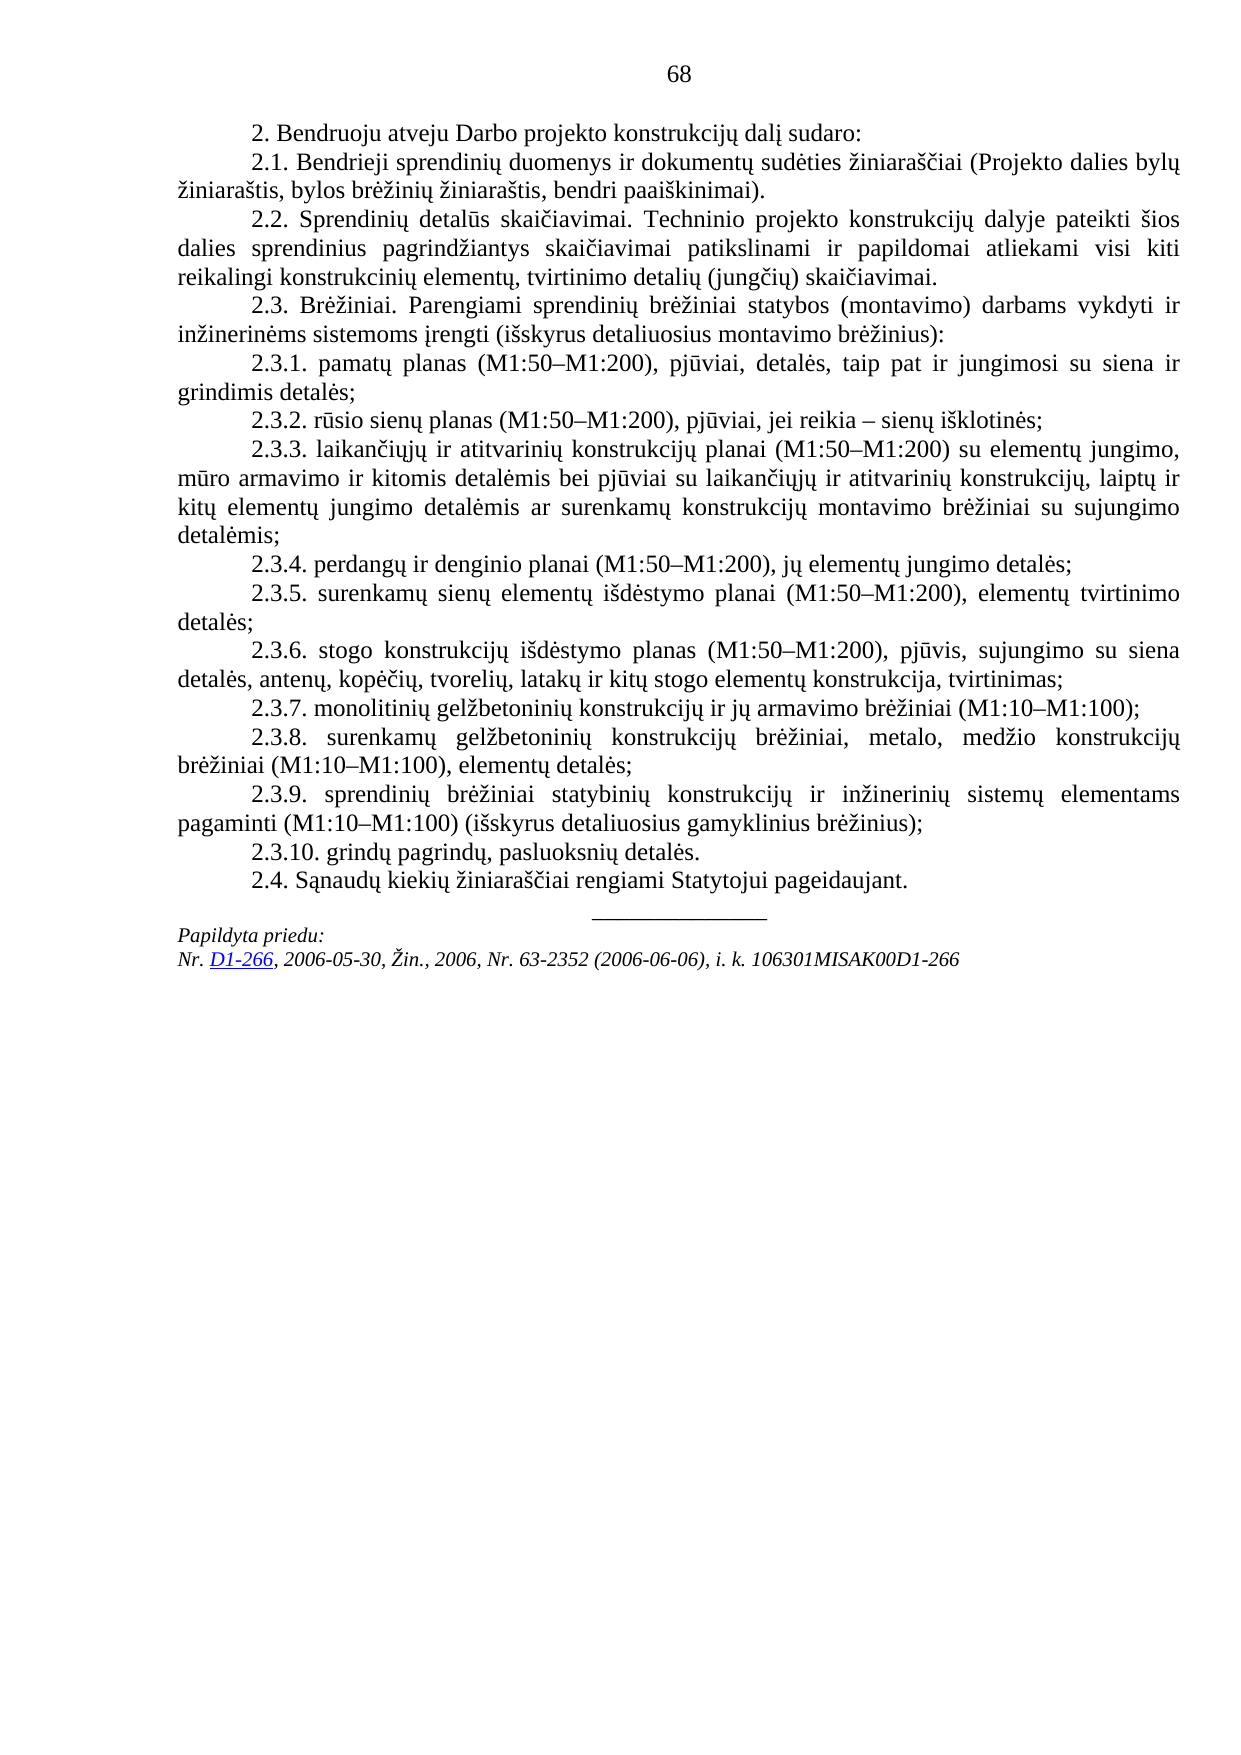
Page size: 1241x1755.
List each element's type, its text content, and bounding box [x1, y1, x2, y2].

text Papildyta priedu: [177, 923, 1181, 947]
text 2.3.8. surenkamų gelžbetoninių konstrukcijų brėžiniai, metalo, medžio konstrukcijų brėžiniai (M1:10–M1:100), elementų detalės; [177, 722, 1181, 779]
text 2.3.1. pamatų planas (M1:50–M1:200), pjūviai, detalės, taip pat ir jungimosi su siena ir grindimis detalės; [177, 348, 1181, 406]
text 2.3.5. surenkamų sienų elementų išdėstymo planai (M1:50–M1:200), elementų tvirtinimo detalės; [177, 578, 1181, 636]
text 2.1. Bendrieji sprendinių duomenys ir dokumentų sudėties žiniaraščiai (Projekto dalies bylų žiniaraštis, bylos brėžinių žiniaraštis, bendri paaiškinimai). [177, 147, 1181, 204]
text 2.3.10. grindų pagrindų, pasluoksnių detalės. [177, 837, 1181, 866]
text 2.3.6. stogo konstrukcijų išdėstymo planas (M1:50–M1:200), pjūvis, sujungimo su siena detalės, antenų, kopėčių, tvorelių, latakų ir kitų stogo elementų konstrukcija, tvirtinimas; [177, 636, 1181, 693]
text 2.3.9. sprendinių brėžiniai statybinių konstrukcijų ir inžinerinių sistemų elementams pagaminti (M1:10–M1:100) (išskyrus detaliuosius gamyklinius brėžinius); [177, 779, 1181, 837]
text 2.2. Sprendinių detalūs skaičiavimai. Techninio projekto konstrukcijų dalyje pateikti šios dalies sprendinius pagrindžiantys skaičiavimai patikslinami ir papildomai atliekami visi kiti reikalingi konstrukcinių elementų, tvirtinimo detalių (jungčių) skaičiavimai. [177, 204, 1181, 291]
text 2.3.4. perdangų ir denginio planai (M1:50–M1:200), jų elementų jungimo detalės; [177, 549, 1181, 578]
text ______________ [177, 894, 1181, 923]
text 2.3.7. monolitinių gelžbetoninių konstrukcijų ir jų armavimo brėžiniai (M1:10–M1:100); [177, 693, 1181, 722]
text Nr. D1-266, 2006-05-30, Žin., 2006, Nr. 63-2352 (2006-06-06), i. k. 106301MISAK00D1-266 [177, 947, 1181, 971]
text 2.3.2. rūsio sienų planas (M1:50–M1:200), pjūviai, jei reikia – sienų išklotinės; [177, 406, 1181, 434]
text 2.3. Brėžiniai. Parengiami sprendinių brėžiniai statybos (montavimo) darbams vykdyti ir inžinerinėms sistemoms įrengti (išskyrus detaliuosius montavimo brėžinius): [177, 291, 1181, 348]
text 2. Bendruoju atveju Darbo projekto konstrukcijų dalį sudaro: [177, 118, 1181, 147]
text 2.4. Sąnaudų kiekių žiniaraščiai rengiami Statytojui pageidaujant. [177, 866, 1181, 894]
text 2.3.3. laikančiųjų ir atitvarinių konstrukcijų planai (M1:50–M1:200) su elementų jungimo, mūro armavimo ir kitomis detalėmis bei pjūviai su laikančiųjų ir atitvarinių konstrukcijų, laiptų ir kitų elementų jungimo detalėmis ar surenkamų konstrukcijų montavimo brėžiniai su sujungimo detalėmis; [177, 434, 1181, 549]
